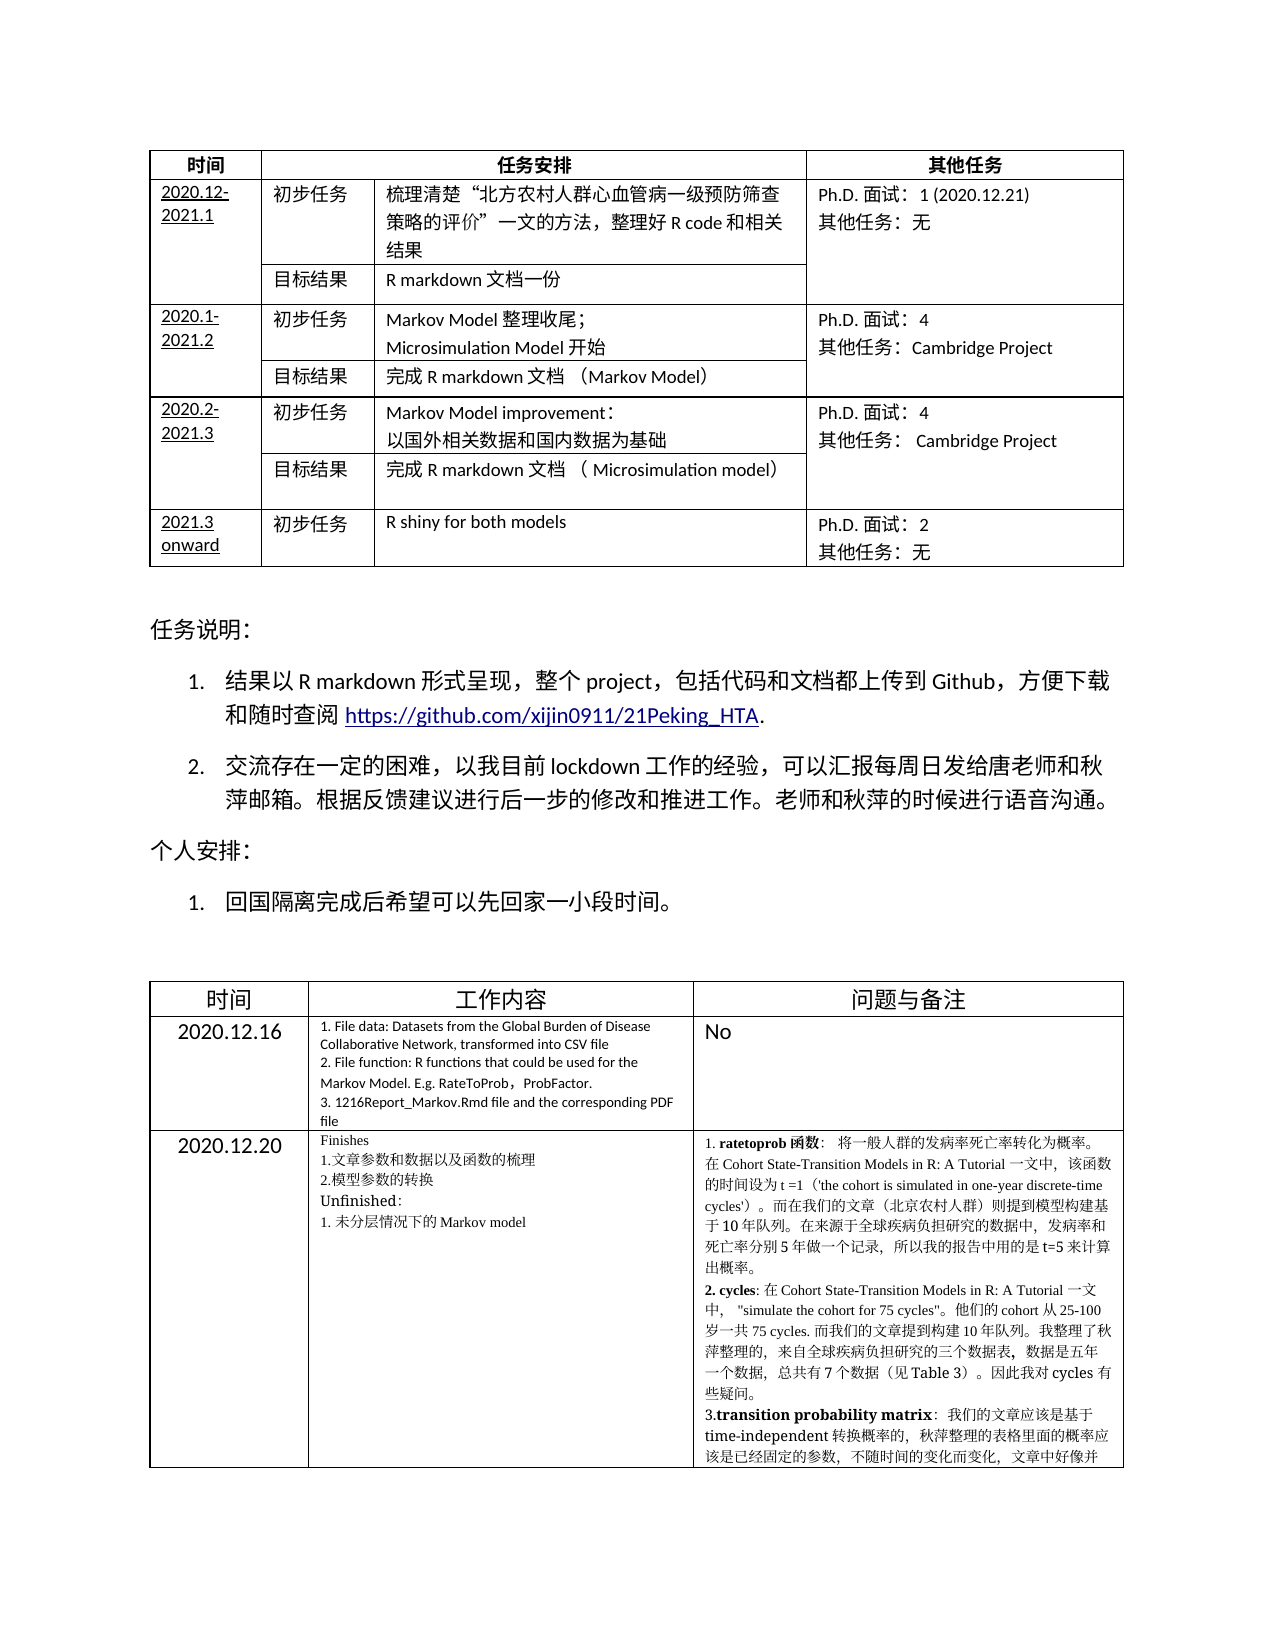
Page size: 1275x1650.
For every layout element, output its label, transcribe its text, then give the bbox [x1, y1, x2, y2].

table_cell 初步任务 [262, 180, 374, 264]
list 回国隔离完成后希望可以先回家一小段时间。 [187, 884, 1125, 917]
table_header 工作内容 [309, 982, 693, 1016]
table_header 时间 [151, 982, 308, 1016]
table_cell 目标结果 [262, 361, 374, 396]
table_cell R shiny for both models [375, 510, 806, 566]
table_cell Markov Model 整理收尾； Microsimulation Model 开始 [375, 305, 806, 360]
table_cell Ph.D. 面试：4 其他任务： Cambridge Project [807, 398, 1123, 509]
table_cell 1. File data: Datasets from the Global Burden of Disease Collaborative Network, transformed into CSV file 2. File function: R functions that could be used for the Markov Model. E.g. RateToProb，ProbFactor. 3. 1216Report_Markov.Rmd file and the corresponding PDF file [309, 1017, 693, 1130]
table_cell 完成 R markdown 文档 （ Microsimulation model） [375, 454, 806, 509]
table_cell 完成R markdown 文档 （Markov Model） [375, 361, 806, 396]
table_cell 2020.12.16 [151, 1017, 308, 1130]
table_cell 2020.12.20 [151, 1131, 308, 1467]
table_cell 梳理清楚“北方农村人群心血管病一级预防筛查策略的评价”一文的方法，整理好R code 和相关结果 [375, 180, 806, 264]
table_cell Finishes 1.文章参数和数据以及函数的梳理 2.模型参数的转换 Unfinished： 1. 未分层情况下的Markov model [309, 1131, 693, 1467]
table_cell 2020.12-2021.1 [151, 180, 261, 303]
table_cell 1. ratetoprob 函数： 将一般人群的发病率死亡率转化为概率。在 Cohort State-Transition Models in R: A Tutorial 一文中，该函数的时间设为t =1（'the cohort is simulated in one-year discrete-time cycles'）。而在我们的文章（北京农村人群）则提到模型构建基于10年队列。在来源于全球疾病负担研究的数据中，发病率和死亡率分别5年做一个记录，所以我的报告中用的是t=5来计算出概率。 2. cycles: 在Cohort State-Transition Models in R: A Tutorial 一文中， "simulate the cohort for 75 cycles"。他们的cohort 从25-100岁一共 75 cycles. 而我们的文章提到构建10年队列。我整理了秋萍整理的，来自全球疾病负担研究的三个数据表，数据是五年一个数据，总共有7个数据（见Table 3）。因此我对cycles 有些疑问。 3.transition probability matrix：我们的文章应该是基于time-independent转换概率的，秋萍整理的表格里面的概率应该是已经固定的参数，不随时间的变化而变化，文章中好像并 [694, 1131, 1123, 1467]
text 个人安排： [150, 833, 1125, 866]
table_header 问题与备注 [694, 982, 1123, 1016]
table_header 任务安排 [262, 151, 806, 179]
table_cell 目标结果 [262, 265, 374, 303]
table_cell 目标结果 [262, 454, 374, 509]
list 交流存在一定的困难，以我目前lockdown工作的经验，可以汇报每周日发给唐老师和秋萍邮箱。根据反馈建议进行后一步的修改和推进工作。老师和秋萍的时候进行语音沟通。 [187, 748, 1125, 816]
table_cell 初步任务 [262, 510, 374, 566]
table_cell 2020.2-2021.3 [151, 398, 261, 509]
table_cell Ph.D. 面试：1 (2020.12.21) 其他任务：无 [807, 180, 1123, 303]
table_cell Markov Model improvement： 以国外相关数据和国内数据为基础 [375, 398, 806, 453]
table_cell 初步任务 [262, 398, 374, 453]
table_cell 2021.3 onward [151, 510, 261, 566]
table_cell R markdown 文档一份 [375, 265, 806, 303]
table_cell 初步任务 [262, 305, 374, 360]
table_cell Ph.D. 面试：2 其他任务：无 [807, 510, 1123, 566]
text 任务说明： [150, 612, 1125, 646]
table_cell Ph.D. 面试：4 其他任务：Cambridge Project [807, 305, 1123, 396]
table_cell No [694, 1017, 1123, 1130]
table_header 时间 [151, 151, 261, 179]
table_header 其他任务 [807, 151, 1123, 179]
table_cell 2020.1-2021.2 [151, 305, 261, 396]
list 结果以R markdown形式呈现，整个project，包括代码和文档都上传到Github，方便下载和随时查阅 https://github.com/xijin0911/21Peking_HTA. [187, 663, 1125, 731]
